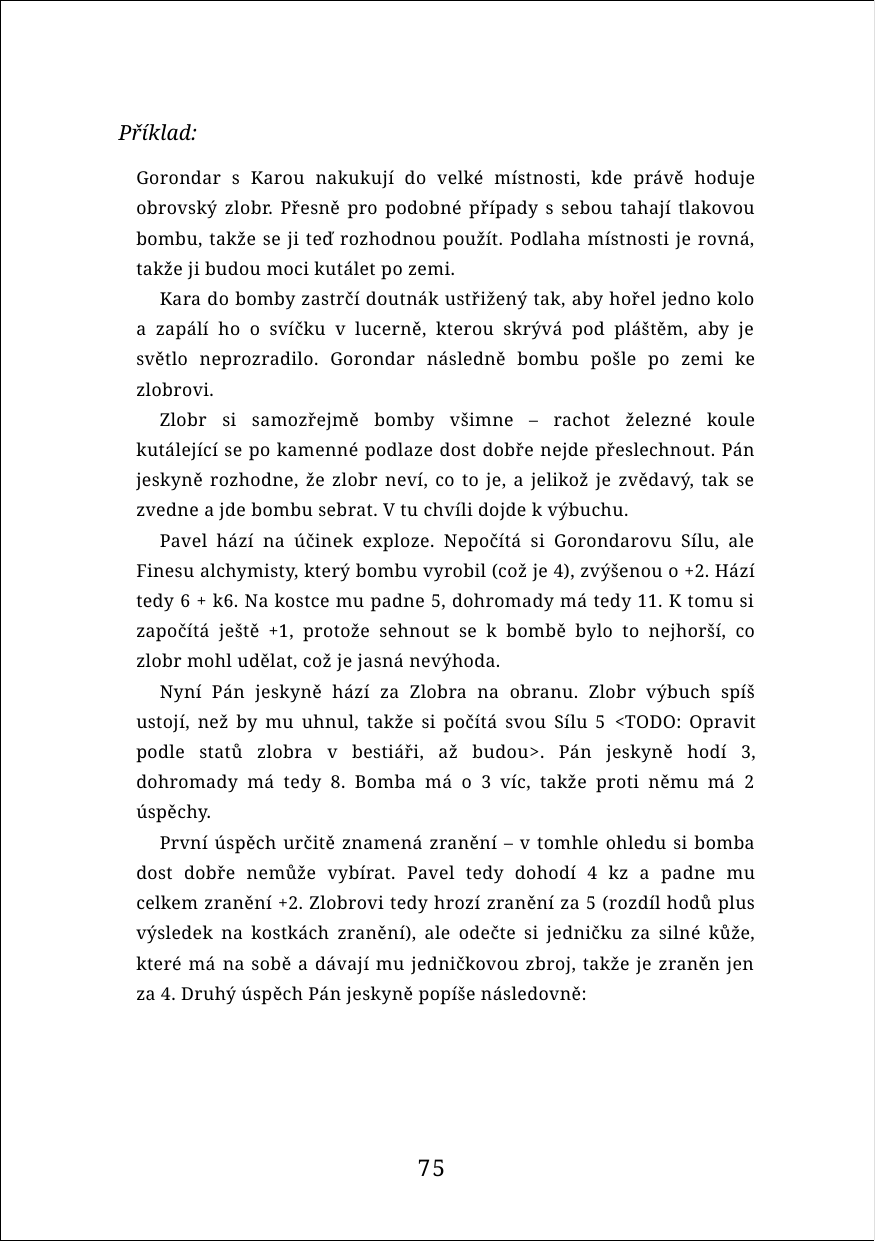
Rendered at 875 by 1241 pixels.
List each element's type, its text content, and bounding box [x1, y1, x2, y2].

text Gorondar s Karou nakukují do velké místnosti, kde právě hoduje obrovský zlobr. Přesně pro podobné případy s sebou tahají tlakovou bombu, takže se ji teď rozhodnou použít. Podlaha místnosti je rovná, takže ji budou moci kutálet po zemi. Kara do bomby zastrčí doutnák ustřižený tak, aby hořel jedno kolo a zapálí ho o svíčku v lucerně, kterou skrývá pod pláštěm, aby je světlo neprozradilo. Gorondar následně bombu pošle po zemi ke zlobrovi. Zlobr si samozřejmě bomby všimne – rachot železné koule kutálející se po kamenné podlaze dost dobře nejde přeslechnout. Pán jeskyně rozhodne, že zlobr neví, co to je, a jelikož je zvědavý, tak se zvedne a jde bombu sebrat. V tu chvíli dojde k výbuchu. Pavel hází na účinek exploze. Nepočítá si Gorondarovu Sílu, ale Finesu alchymisty, který bombu vyrobil (což je 4), zvýšenou o +2. Hází tedy 6 + k6. Na kostce mu padne 5, dohromady má tedy 11. K tomu si započítá ještě +1, protože sehnout se k bombě bylo to nejhorší, co zlobr mohl udělat, což je jasná nevýhoda. Nyní Pán jeskyně hází za Zlobra na obranu. Zlobr výbuch spíš ustojí, než by mu uhnul, takže si počítá svou Sílu 5 <TODO: Opravit podle statů zlobra v bestiáři, až budou>. Pán jeskyně hodí 3, dohromady má tedy 8. Bomba má o 3 víc, takže proti němu má 2 úspěchy. První úspěch určitě znamená zranění – v tomhle ohledu si bomba dost dobře nemůže vybírat. Pavel tedy dohodí 4 kz a padne mu celkem zranění +2. Zlobrovi tedy hrozí zranění za 5 (rozdíl hodů plus výsledek na kostkách zranění), ale odečte si jedničku za silné kůže, které má na sobě a dávají mu jedničkovou zbroj, takže je zraněn jen za 4. Druhý úspěch Pán jeskyně popíše následovně: [136, 166, 756, 1005]
text Příklad: [118, 118, 756, 147]
